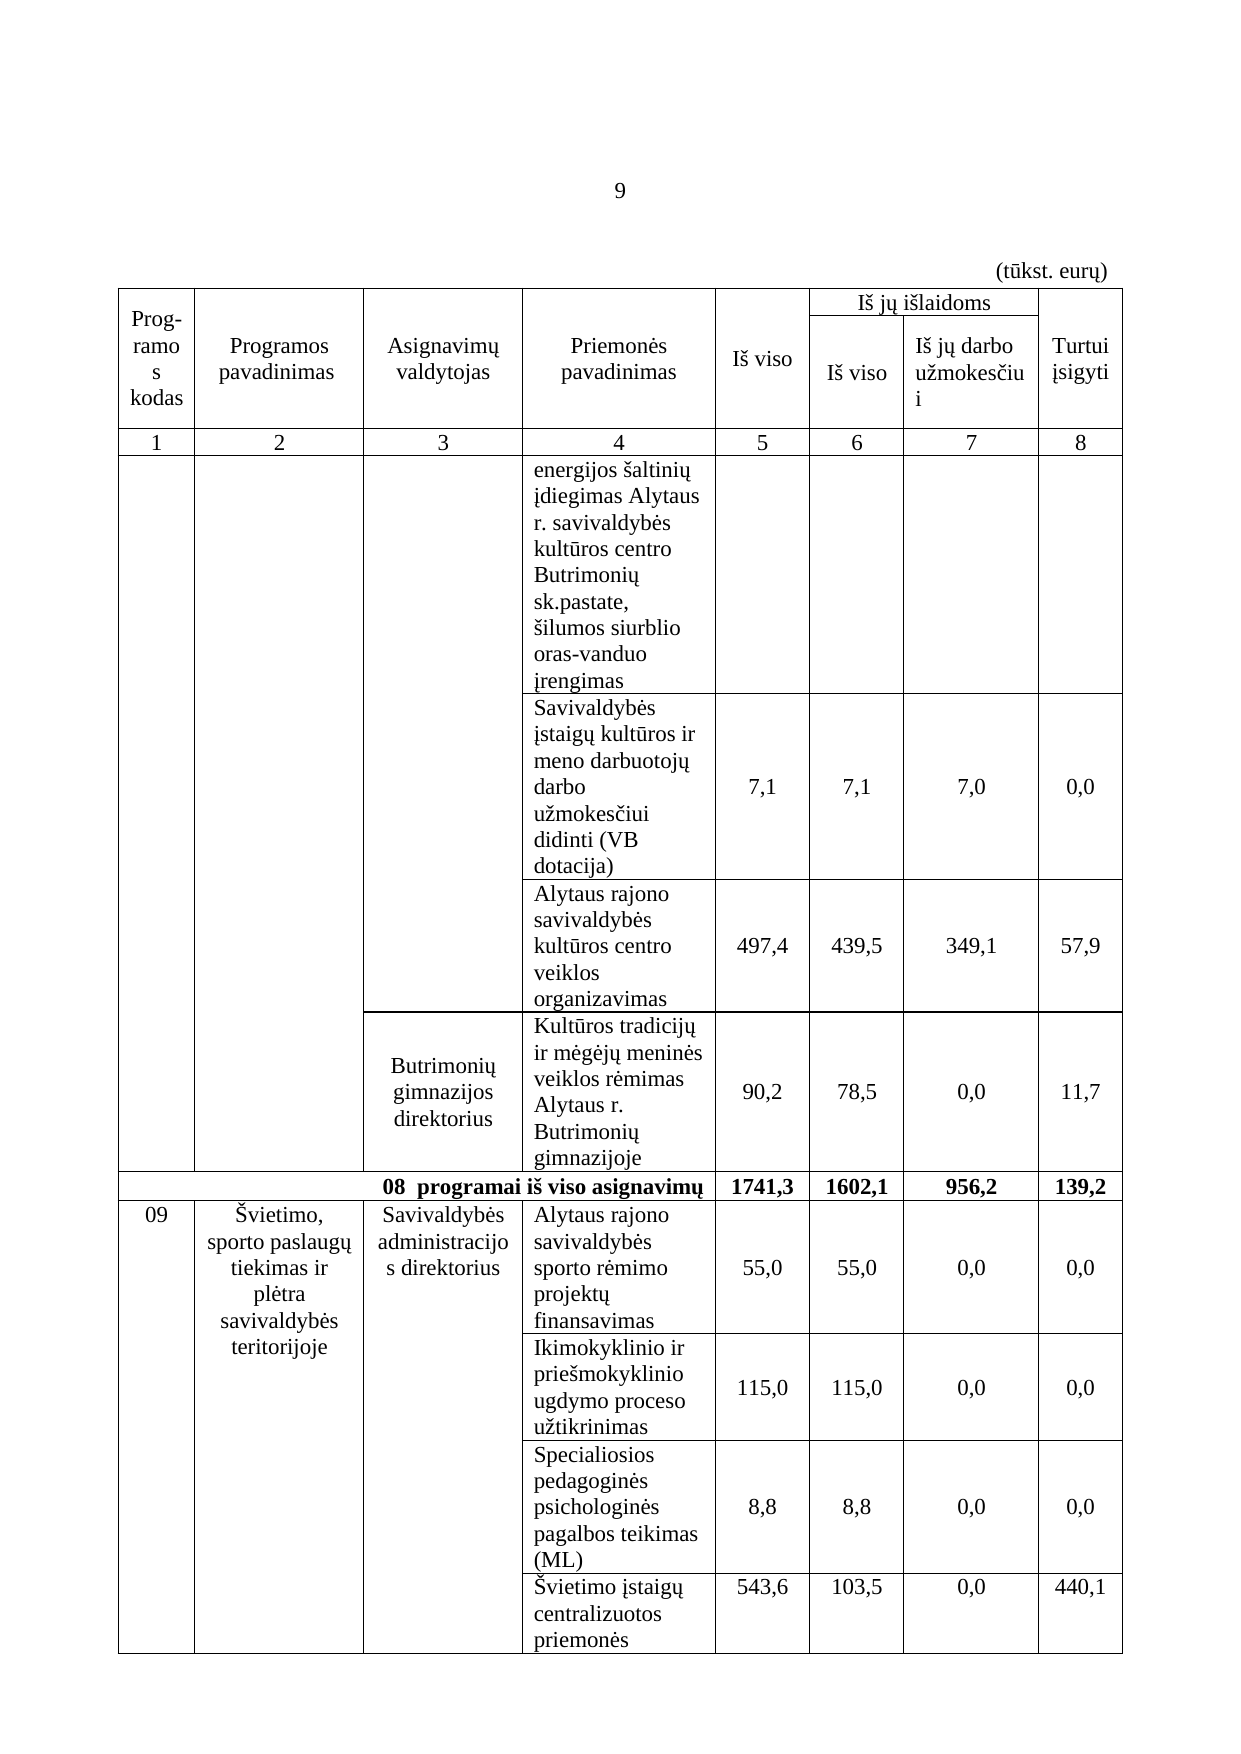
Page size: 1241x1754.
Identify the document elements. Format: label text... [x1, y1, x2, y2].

table_cell 55,0 [810, 1201, 903, 1333]
table_cell 139,2 [1039, 1172, 1122, 1200]
table_header (tūkst. eurų) [904, 253, 1122, 288]
table_header [715, 253, 809, 288]
table_cell 4 [523, 429, 715, 455]
table_cell 0,0 [1039, 694, 1122, 879]
table_cell Iš viso [810, 316, 903, 427]
table_cell 09 [119, 1201, 194, 1652]
table_cell Iš jų išlaidoms [810, 289, 1038, 315]
table_cell 0,0 [904, 1201, 1038, 1333]
table_cell Savivaldybės įstaigų kultūros ir meno darbuotojų darbo užmokesčiui didinti (VB dotacija) [523, 694, 715, 879]
table_cell [195, 456, 363, 1171]
table_cell 57,9 [1039, 880, 1122, 1011]
table_cell Ikimokyklinio ir priešmokyklinio ugdymo proceso užtikrinimas [523, 1334, 715, 1439]
table_header [118, 253, 194, 288]
table_cell 0,0 [1039, 1201, 1122, 1333]
table_cell 349,1 [904, 880, 1038, 1011]
table_cell 543,6 [716, 1574, 809, 1652]
table_cell 0,0 [904, 1574, 1038, 1652]
table_cell [716, 456, 809, 693]
table_cell 440,1 [1039, 1574, 1122, 1652]
table_cell Turtui įsigyti [1039, 289, 1122, 427]
table_cell [119, 456, 194, 1171]
table_cell Iš viso [716, 289, 809, 427]
table_cell Švietimo įstaigų centralizuotos priemonės [523, 1574, 715, 1652]
table_cell 78,5 [810, 1013, 903, 1171]
table_cell 0,0 [904, 1441, 1038, 1572]
table_cell Priemonės pavadinimas [523, 289, 715, 427]
table_cell Specialiosios pedagoginės psichologinės pagalbos teikimas (ML) [523, 1441, 715, 1572]
table_cell 5 [716, 429, 809, 455]
table_cell 115,0 [716, 1334, 809, 1439]
table_cell 6 [810, 429, 903, 455]
table_cell 8 [1039, 429, 1122, 455]
table_cell [810, 456, 903, 693]
table_cell 497,4 [716, 880, 809, 1011]
table_header [810, 253, 904, 288]
table_cell energijos šaltinių įdiegimas Alytaus r. savivaldybės kultūros centro Butrimonių sk.pastate, šilumos siurblio oras-vanduo įrengimas [523, 456, 715, 693]
table_cell 7,1 [716, 694, 809, 879]
table_cell 103,5 [810, 1574, 903, 1652]
table_cell 2 [195, 429, 363, 455]
table_cell 7,0 [904, 694, 1038, 879]
table_cell 11,7 [1039, 1013, 1122, 1171]
table_cell 0,0 [1039, 1334, 1122, 1439]
table_cell Kultūros tradicijų ir mėgėjų meninės veiklos rėmimas Alytaus r. Butrimonių gimnazijoje [523, 1013, 715, 1171]
table_cell 7,1 [810, 694, 903, 879]
table_cell 0,0 [904, 1334, 1038, 1439]
table_cell Savivaldybės administracijos direktorius [364, 1201, 522, 1652]
table_cell 0,0 [904, 1013, 1038, 1171]
table_cell 8,8 [716, 1441, 809, 1572]
table_cell [1039, 456, 1122, 693]
table_cell 3 [364, 429, 522, 455]
table_cell [904, 456, 1038, 693]
table_header [195, 253, 364, 288]
table_cell 8,8 [810, 1441, 903, 1572]
table_cell 55,0 [716, 1201, 809, 1333]
table_cell 1741,3 [716, 1172, 809, 1200]
table_header [522, 253, 715, 288]
table_cell 08 programai iš viso asignavimų [119, 1172, 715, 1200]
table_cell 1602,1 [810, 1172, 903, 1200]
table_cell 956,2 [904, 1172, 1038, 1200]
table_cell Švietimo, sporto paslaugų tiekimas ir plėtra savivaldybės teritorijoje [195, 1201, 363, 1652]
table_cell 439,5 [810, 880, 903, 1011]
table_cell Butrimonių gimnazijos direktorius [364, 1013, 522, 1171]
table_cell [364, 456, 522, 1011]
table_cell 7 [904, 429, 1038, 455]
table_cell Iš jų darbo užmokesčiui [904, 316, 1038, 427]
table_cell Programos pavadinimas [195, 289, 363, 427]
table_cell Asignavimų valdytojas [364, 289, 522, 427]
table_cell Prog-ramos kodas [119, 289, 194, 427]
table_cell 115,0 [810, 1334, 903, 1439]
table_cell 0,0 [1039, 1441, 1122, 1572]
table_cell 1 [119, 429, 194, 455]
table_cell 90,2 [716, 1013, 809, 1171]
table_cell Alytaus rajono savivaldybės sporto rėmimo projektų finansavimas [523, 1201, 715, 1333]
table_cell Alytaus rajono savivaldybės kultūros centro veiklos organizavimas [523, 880, 715, 1011]
table_header [364, 253, 522, 288]
